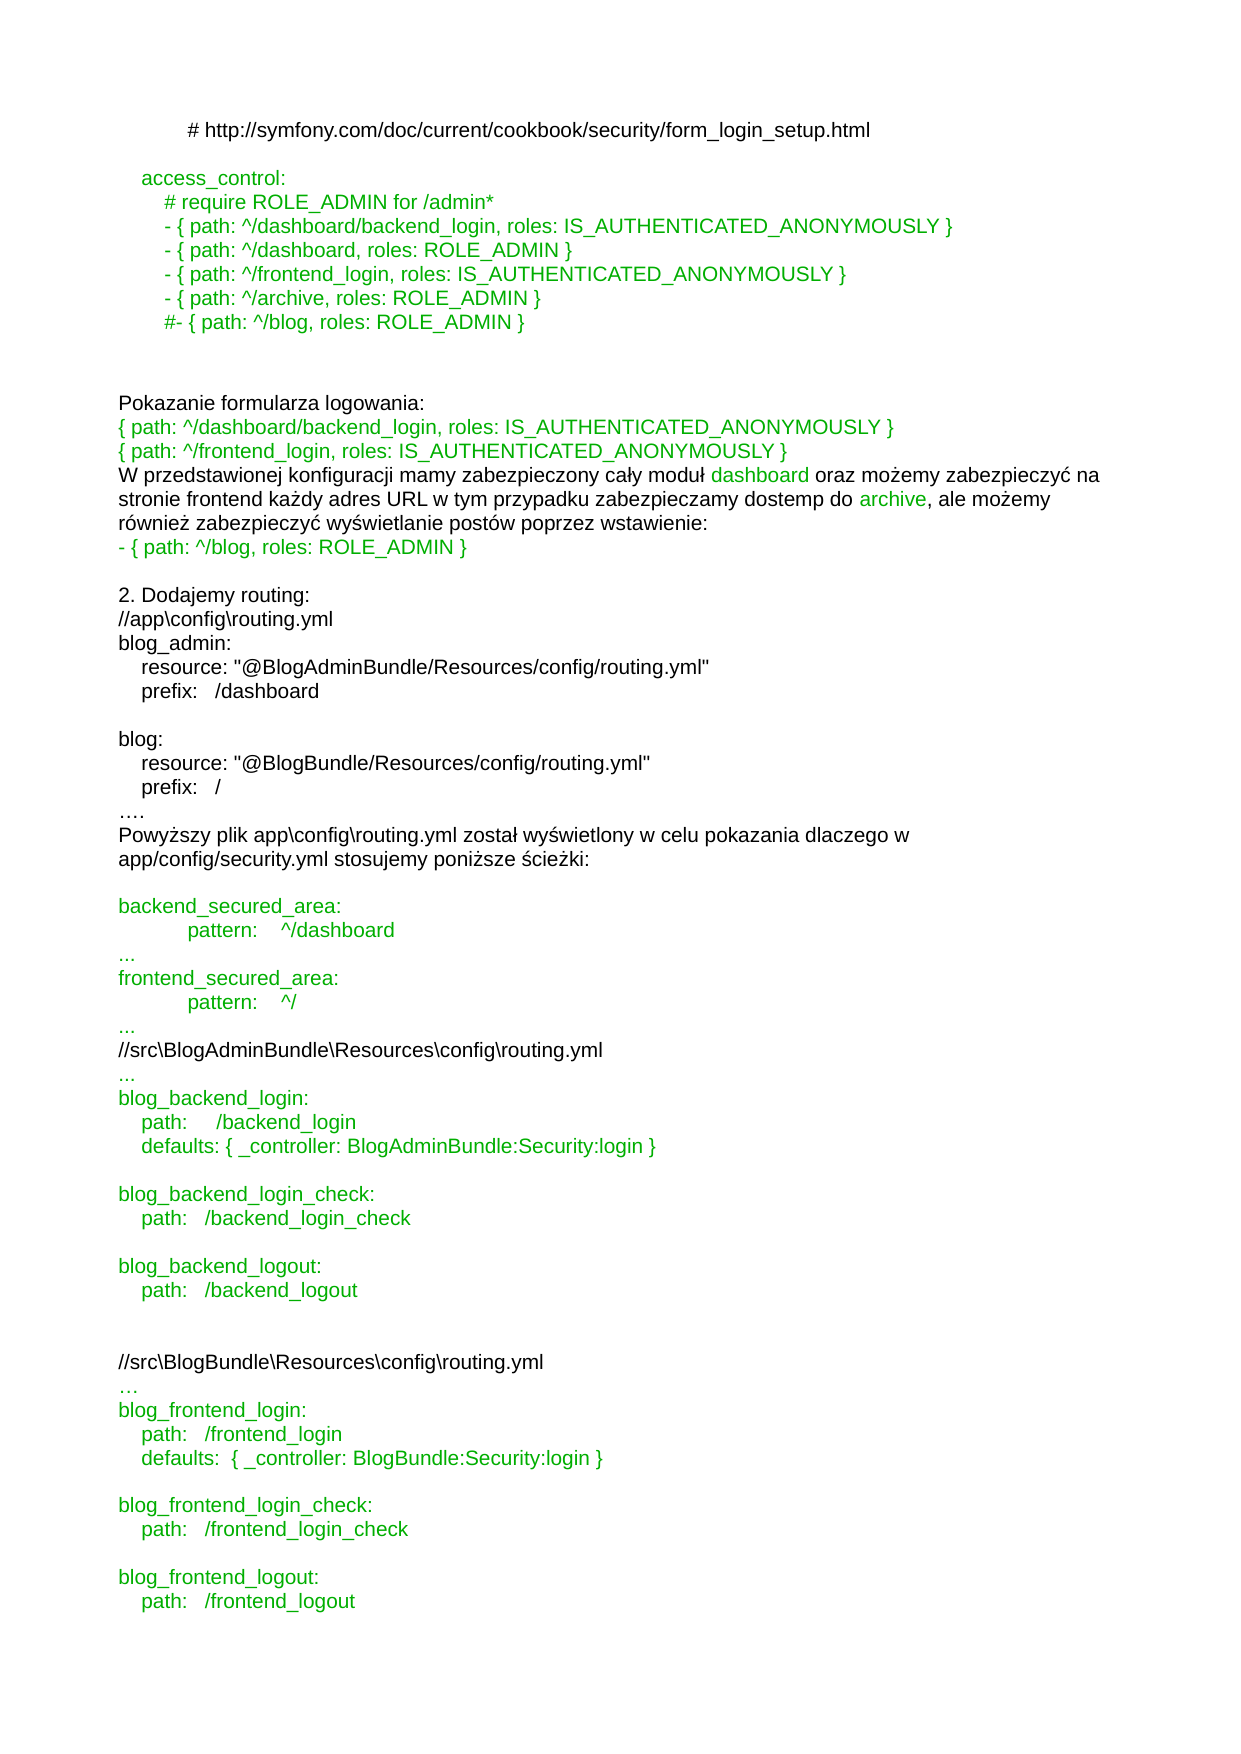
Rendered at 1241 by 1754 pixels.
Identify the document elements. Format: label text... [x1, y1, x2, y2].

text 2. Dodajemy routing: [118, 583, 1122, 607]
text path: /frontend_logout [118, 1589, 1122, 1613]
text Pokazanie formularza logowania: [118, 391, 1122, 415]
text //app\config\routing.yml [118, 607, 1122, 631]
text blog_backend_login: [118, 1086, 1122, 1110]
text blog_frontend_login_check: [118, 1493, 1122, 1517]
text blog_backend_logout: [118, 1254, 1122, 1278]
text path: /backend_login [118, 1110, 1122, 1134]
text ... [118, 1062, 1122, 1086]
text - { path: ^/frontend_login, roles: IS_AUTHENTICATED_ANONYMOUSLY } [118, 262, 1122, 286]
text ... [118, 942, 1122, 966]
text # require ROLE_ADMIN for /admin* [118, 190, 1122, 214]
text blog_frontend_logout: [118, 1565, 1122, 1589]
text pattern: ^/ [118, 990, 1122, 1014]
text blog_backend_login_check: [118, 1182, 1122, 1206]
text - { path: ^/dashboard, roles: ROLE_ADMIN } [118, 238, 1122, 262]
text … [118, 1373, 1122, 1397]
text { path: ^/dashboard/backend_login, roles: IS_AUTHENTICATED_ANONYMOUSLY } [118, 415, 1122, 439]
text - { path: ^/archive, roles: ROLE_ADMIN } [118, 286, 1122, 310]
text { path: ^/frontend_login, roles: IS_AUTHENTICATED_ANONYMOUSLY } [118, 439, 1122, 463]
text path: /frontend_login [118, 1421, 1122, 1445]
text path: /backend_logout [118, 1278, 1122, 1302]
text resource: "@BlogBundle/Resources/config/routing.yml" [118, 751, 1122, 774]
text - { path: ^/dashboard/backend_login, roles: IS_AUTHENTICATED_ANONYMOUSLY } [118, 214, 1122, 238]
text defaults: { _controller: BlogAdminBundle:Security:login } [118, 1134, 1122, 1158]
text path: /backend_login_check [118, 1206, 1122, 1230]
text pattern: ^/dashboard [118, 918, 1122, 942]
text frontend_secured_area: [118, 966, 1122, 990]
text resource: "@BlogAdminBundle/Resources/config/routing.yml" [118, 655, 1122, 679]
text //src\BlogBundle\Resources\config\routing.yml [118, 1349, 1122, 1373]
text prefix: / [118, 774, 1122, 798]
text path: /frontend_login_check [118, 1517, 1122, 1541]
text # http://symfony.com/doc/current/cookbook/security/form_login_setup.html [118, 118, 1122, 142]
text blog: [118, 727, 1122, 751]
text backend_secured_area: [118, 894, 1122, 918]
text W przedstawionej konfiguracji mamy zabezpieczony cały moduł dashboard oraz możemy zabezpieczyć na stronie frontend każdy adres URL w tym przypadku zabezpieczamy dostemp do archive, ale możemy również zabezpieczyć wyświetlanie postów poprzez wstawienie: [118, 463, 1122, 535]
text //src\BlogAdminBundle\Resources\config\routing.yml [118, 1038, 1122, 1062]
text - { path: ^/blog, roles: ROLE_ADMIN } [118, 535, 1122, 559]
text access_control: [118, 166, 1122, 190]
text prefix: /dashboard [118, 679, 1122, 703]
text blog_admin: [118, 631, 1122, 655]
text …. [118, 798, 1122, 822]
text blog_frontend_login: [118, 1397, 1122, 1421]
text ... [118, 1014, 1122, 1038]
text Powyższy plik app\config\routing.yml został wyświetlony w celu pokazania dlaczego w app/config/security.yml stosujemy poniższe ścieżki: [118, 822, 1122, 870]
text defaults: { _controller: BlogBundle:Security:login } [118, 1445, 1122, 1469]
text #- { path: ^/blog, roles: ROLE_ADMIN } [118, 310, 1122, 334]
